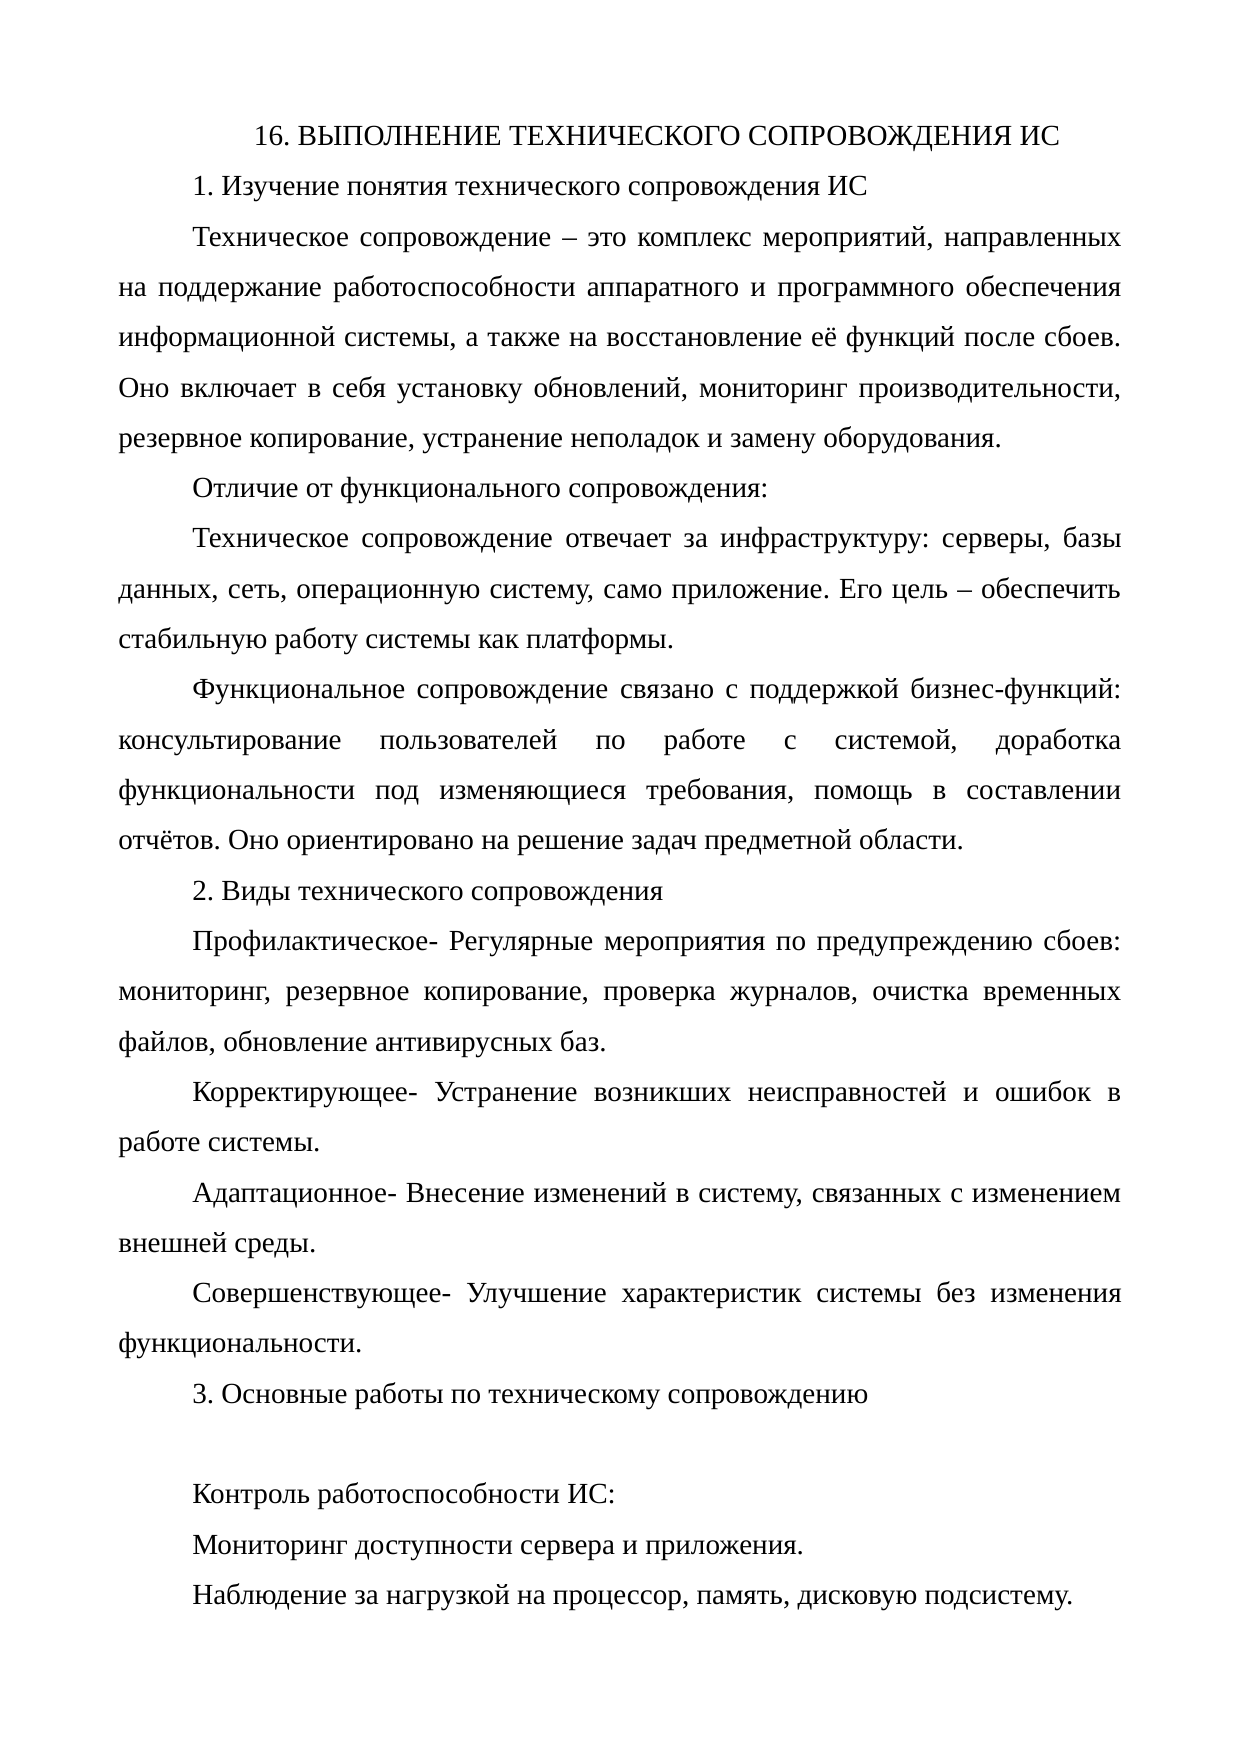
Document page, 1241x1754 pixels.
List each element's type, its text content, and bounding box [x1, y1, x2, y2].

text 3. Основные работы по техническому сопровождению [118, 1376, 1122, 1409]
text Совершенствующее- Улучшение характеристик системы без изменения функциональности. [118, 1275, 1122, 1359]
text Мониторинг доступности сервера и приложения. [118, 1527, 1122, 1560]
text Профилактическое- Регулярные мероприятия по предупреждению сбоев: мониторинг, резервное копирование, проверка журналов, очистка временных файлов, обновление антивирусных баз. [118, 923, 1122, 1057]
text Техническое сопровождение отвечает за инфраструктуру: серверы, базы данных, сеть, операционную систему, само приложение. Его цель – обеспечить стабильную работу системы как платформы. [118, 521, 1122, 655]
text Техническое сопровождение – это комплекс мероприятий, направленных на поддержание работоспособности аппаратного и программного обеспечения информационной системы, а также на восстановление её функций после сбоев. Оно включает в себя установку обновлений, мониторинг производительности, резервное копирование, устранение неполадок и замену оборудования. [118, 219, 1122, 453]
subtitle 1. Изучение понятия технического сопровождения ИС [118, 168, 1122, 202]
text Корректирующее- Устранение возникших неисправностей и ошибок в работе системы. [118, 1074, 1122, 1158]
text 2. Виды технического сопровождения [118, 873, 1122, 906]
text Отличие от функционального сопровождения: [118, 470, 1122, 504]
text Контроль работоспособности ИС: [118, 1477, 1122, 1510]
text Адаптационное- Внесение изменений в систему, связанных с изменением внешней среды. [118, 1175, 1122, 1258]
text Наблюдение за нагрузкой на процессор, память, дисковую подсистему. [118, 1577, 1122, 1611]
text Функциональное сопровождение связано с поддержкой бизнес-функций: консультирование пользователей по работе с системой, доработка функциональности под изменяющиеся требования, помощь в составлении отчётов. Оно ориентировано на решение задач предметной области. [118, 672, 1122, 856]
text 16. ВЫПОЛНЕНИЕ ТЕХНИЧЕСКОГО СОПРОВОЖДЕНИЯ ИС [118, 118, 1122, 152]
